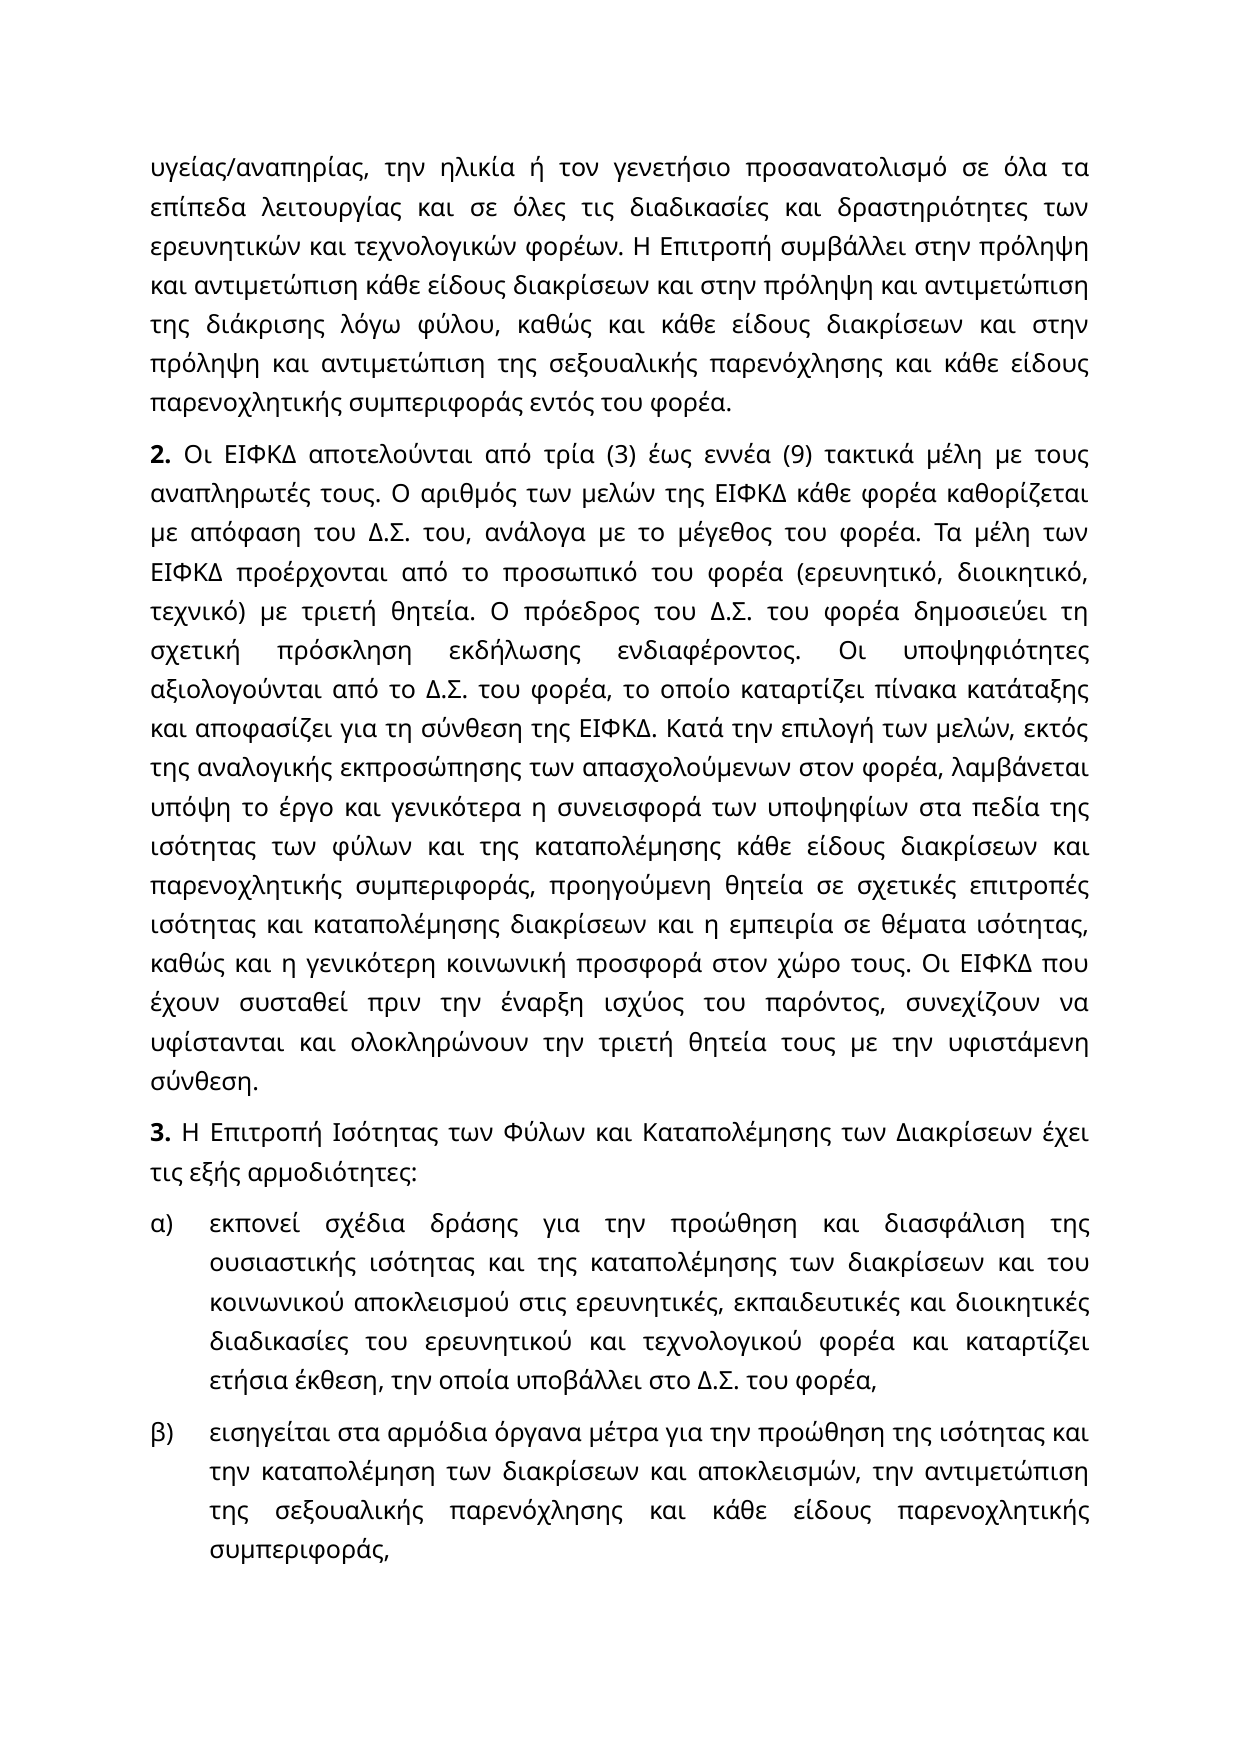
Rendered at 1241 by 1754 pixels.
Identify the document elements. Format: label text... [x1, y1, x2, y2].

list β) εισηγείται στα αρμόδια όργανα μέτρα για την προώθηση της ισότητας και την καταπολέμηση των διακρίσεων και αποκλεισμών, την αντιμετώπιση της σεξουαλικής παρενόχλησης και κάθε είδους παρενοχλητικής συμπεριφοράς, [150, 1414, 1090, 1566]
text 3. Η Επιτροπή Ισότητας των Φύλων και Καταπολέμησης των Διακρίσεων έχει τις εξής αρμοδιότητες: [150, 1115, 1090, 1188]
text 2. Οι ΕΙΦΚΔ αποτελούνται από τρία (3) έως εννέα (9) τακτικά μέλη με τους αναπληρωτές τους. Ο αριθμός των μελών της ΕΙΦΚΔ κάθε φορέα καθορίζεται με απόφαση του Δ.Σ. του, ανάλογα με το μέγεθος του φορέα. Τα μέλη των ΕΙΦΚΔ προέρχονται από το προσωπικό του φορέα (ερευνητικό, διοικητικό, τεχνικό) με τριετή θητεία. Ο πρόεδρος του Δ.Σ. του φορέα δημοσιεύει τη σχετική πρόσκληση εκδήλωσης ενδιαφέροντος. Οι υποψηφιότητες αξιολογούνται από το Δ.Σ. του φορέα, το οποίο καταρτίζει πίνακα κατάταξης και αποφασίζει για τη σύνθεση της ΕΙΦΚΔ. Κατά την επιλογή των μελών, εκτός της αναλογικής εκπροσώπησης των απασχολούμενων στον φορέα, λαμβάνεται υπόψη το έργο και γενικότερα η συνεισφορά των υποψηφίων στα πεδία της ισότητας των φύλων και της καταπολέμησης κάθε είδους διακρίσεων και παρενοχλητικής συμπεριφοράς, προηγούμενη θητεία σε σχετικές επιτροπές ισότητας και καταπολέμησης διακρίσεων και η εμπειρία σε θέματα ισότητας, καθώς και η γενικότερη κοινωνική προσφορά στον χώρο τους. Οι ΕΙΦΚΔ που έχουν συσταθεί πριν την έναρξη ισχύος του παρόντος, συνεχίζουν να υφίστανται και ολοκληρώνουν την τριετή θητεία τους με την υφιστάμενη σύνθεση. [150, 437, 1090, 1097]
text υγείας/αναπηρίας, την ηλικία ή τον γενετήσιο προσανατολισμό σε όλα τα επίπεδα λειτουργίας και σε όλες τις διαδικασίες και δραστηριότητες των ερευνητικών και τεχνολογικών φορέων. Η Επιτροπή συμβάλλει στην πρόληψη και αντιμετώπιση κάθε είδους διακρίσεων και στην πρόληψη και αντιμετώπιση της διάκρισης λόγω φύλου, καθώς και κάθε είδους διακρίσεων και στην πρόληψη και αντιμετώπιση της σεξουαλικής παρενόχλησης και κάθε είδους παρενοχλητικής συμπεριφοράς εντός του φορέα. [150, 150, 1090, 419]
list α) εκπονεί σχέδια δράσης για την προώθηση και διασφάλιση της ουσιαστικής ισότητας και της καταπολέμησης των διακρίσεων και του κοινωνικού αποκλεισμού στις ερευνητικές, εκπαιδευτικές και διοικητικές διαδικασίες του ερευνητικού και τεχνολογικού φορέα και καταρτίζει ετήσια έκθεση, την οποία υποβάλλει στο Δ.Σ. του φορέα, [150, 1206, 1090, 1397]
